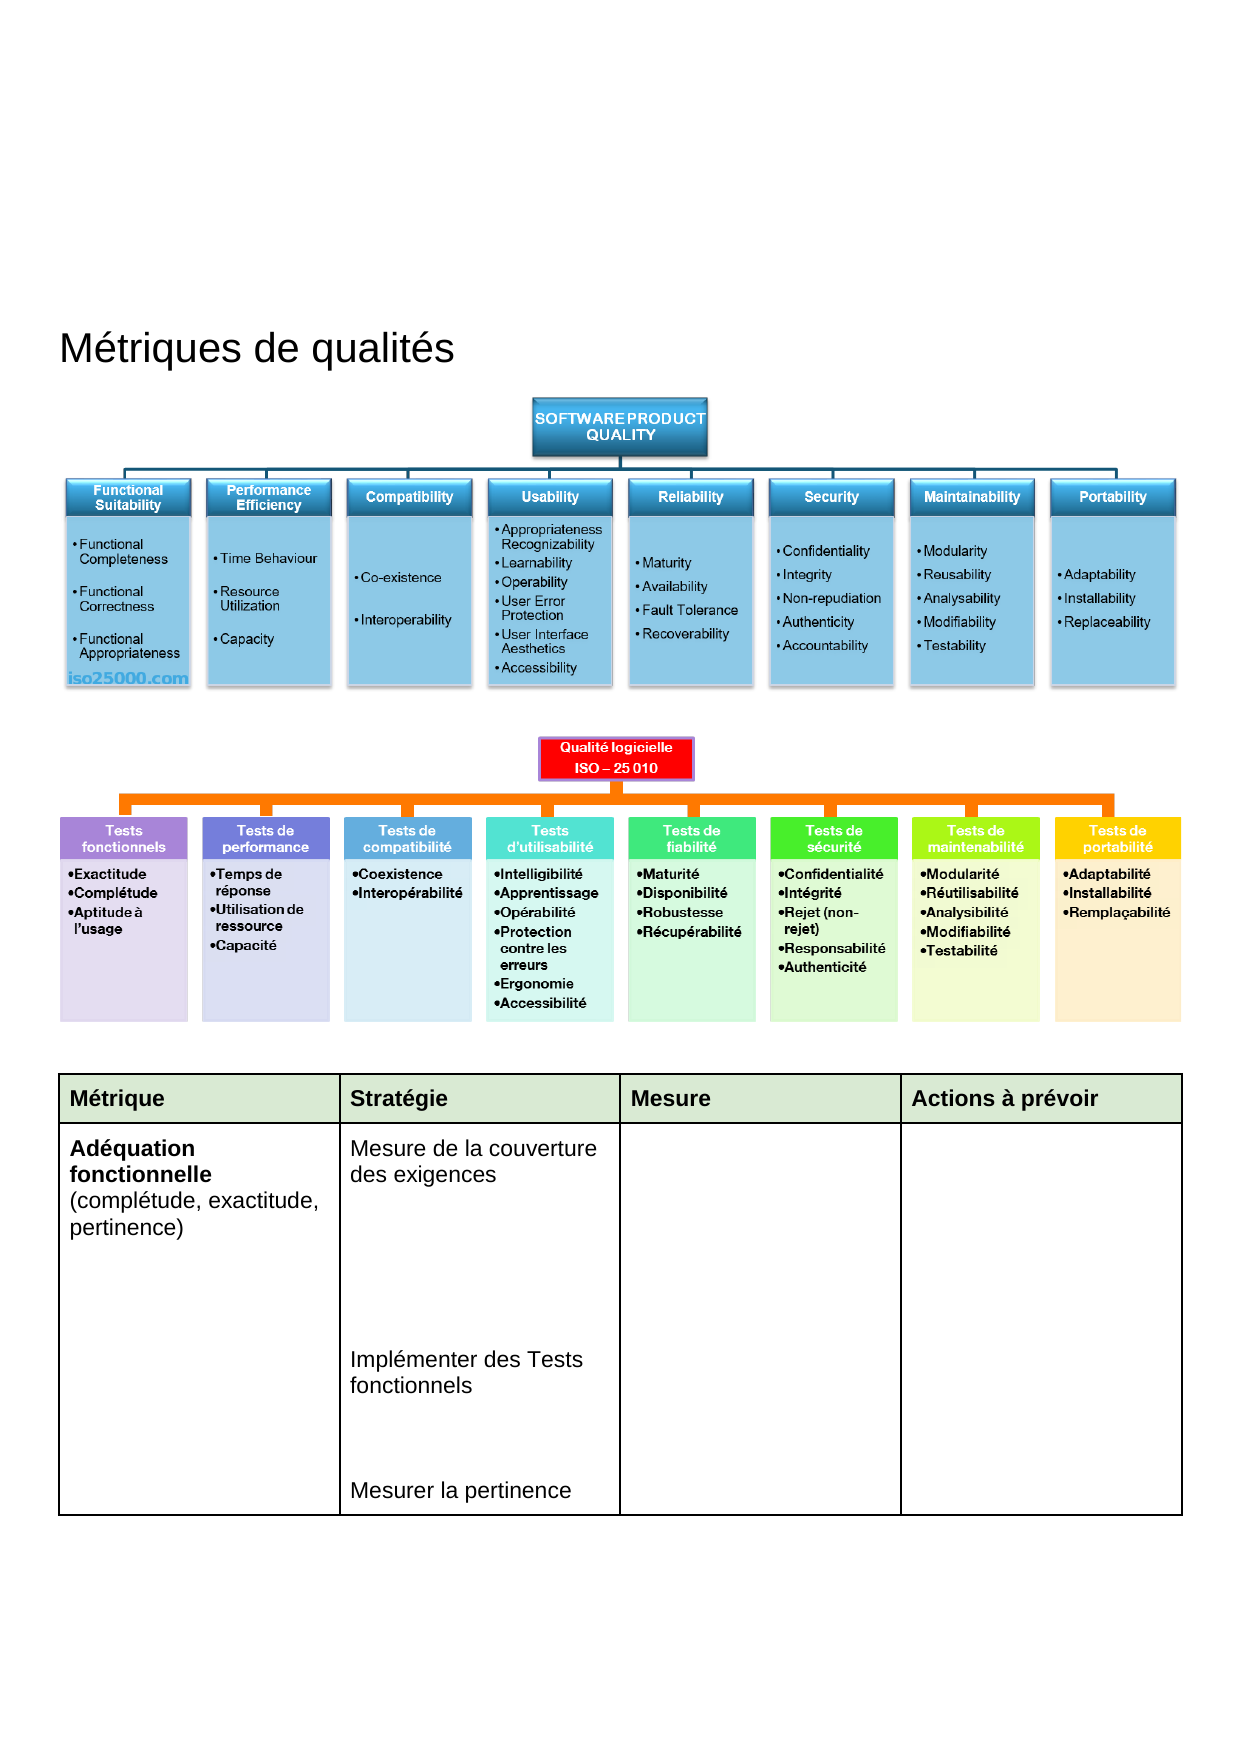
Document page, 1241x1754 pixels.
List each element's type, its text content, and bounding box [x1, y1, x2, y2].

table_header Mesure [621, 1075, 900, 1122]
table_cell Adéquation fonctionnelle (complétude, exactitude, pertinence) [60, 1124, 339, 1514]
table_cell [621, 1124, 900, 1514]
picture [58, 383, 1182, 701]
table_cell Mesure de la couverture des exigences Implémenter des Tests fonctionnels Mesurer la pertinence [341, 1124, 619, 1514]
picture [58, 734, 1182, 1039]
table_cell [902, 1124, 1181, 1514]
table_header Stratégie [341, 1075, 619, 1122]
table_header Actions à prévoir [902, 1075, 1181, 1122]
subtitle Métriques de qualités [59, 323, 1181, 371]
table_header Métrique [60, 1075, 339, 1122]
